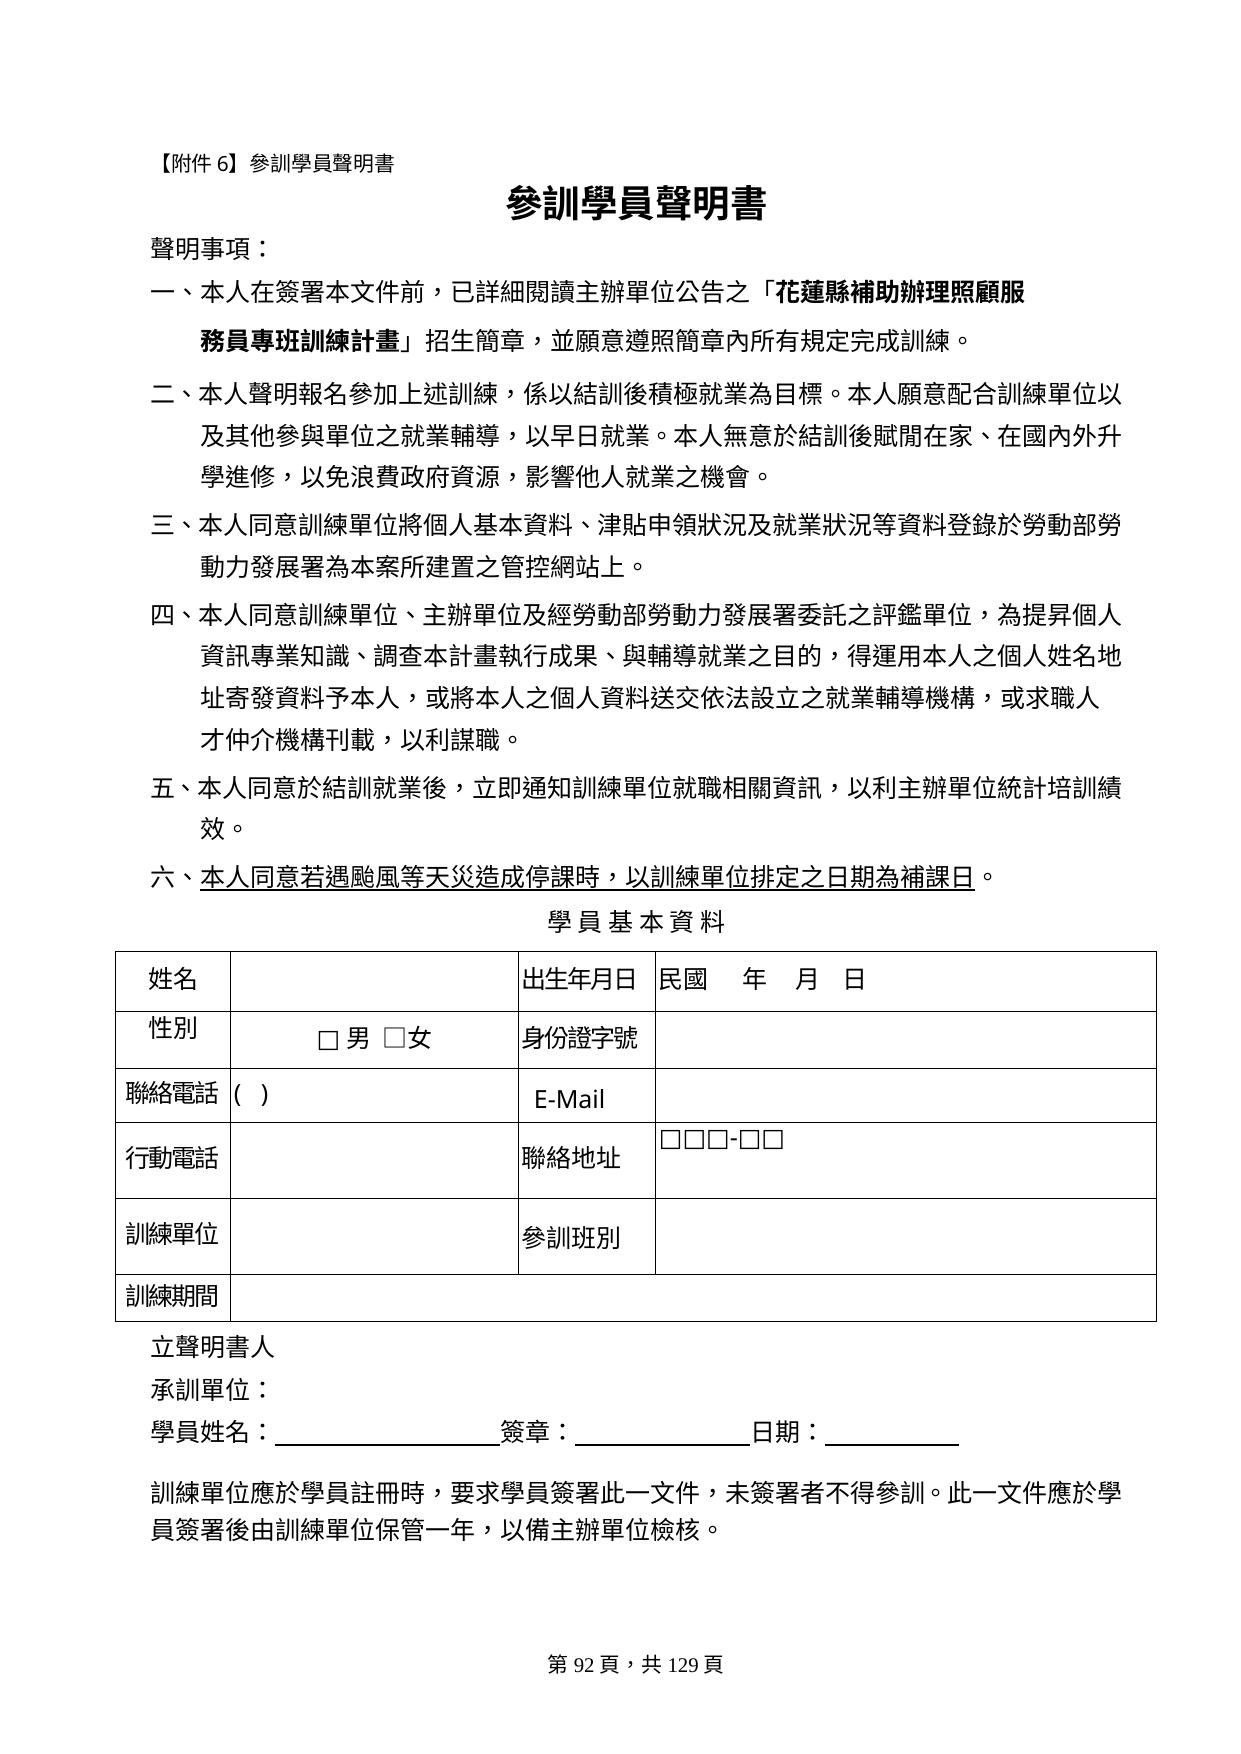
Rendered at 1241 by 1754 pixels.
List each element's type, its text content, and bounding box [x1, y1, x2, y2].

table_cell □ 男 □女 [231, 1012, 518, 1068]
table_cell 身份證字號 [519, 1012, 655, 1068]
table_header 民國 年 月 日 [656, 952, 1156, 1011]
text 五、本人同意於結訓就業後，立即通知訓練單位就職相關資訊，以利主辦單位統計培訓績效。 [150, 764, 1122, 847]
text 學員姓名： 簽章： 日期： [150, 1413, 1122, 1449]
table_cell 行動電話 [116, 1123, 230, 1198]
table_cell □□□-□□ [656, 1123, 1156, 1198]
table_cell 性別 [116, 1012, 230, 1068]
table_cell [656, 1012, 1156, 1068]
table_cell [656, 1069, 1156, 1122]
table_cell 訓練期間 [116, 1275, 230, 1321]
table_cell 參訓班別 [519, 1199, 655, 1274]
table_cell [656, 1199, 1156, 1274]
text 三、本人同意訓練單位將個人基本資料、津貼申領狀況及就業狀況等資料登錄於勞動部勞動力發展署為本案所建置之管控網站上。 [150, 501, 1122, 584]
text 六、本人同意若遇颱風等天災造成停課時，以訓練單位排定之日期為補課日。 [150, 853, 1122, 895]
table_cell 聯絡地址 [519, 1123, 655, 1198]
text 聲明事項： [150, 229, 1122, 266]
text 一、本人在簽署本文件前，已詳細閱讀主辦單位公告之「花蓮縣補助辦理照顧服 [150, 272, 1122, 309]
text 二、本人聲明報名參加上述訓練，係以結訓後積極就業為目標。本人願意配合訓練單位以及其他參與單位之就業輔導，以早日就業。本人無意於結訓後賦閒在家、在國內外升學進修，以免浪費政府資源，影響他人就業之機會。 [150, 370, 1122, 495]
text 訓練單位應於學員註冊時，要求學員簽署此一文件，未簽署者不得參訓。此一文件應於學員簽署後由訓練單位保管一年，以備主辦單位檢核。 [150, 1472, 1122, 1547]
text 承訓單位： [150, 1370, 1122, 1407]
table_header [231, 952, 518, 1011]
table_cell 訓練單位 [116, 1199, 230, 1274]
table_header 出生年月日 [519, 952, 655, 1011]
table_cell [231, 1199, 518, 1274]
text 務員專班訓練計畫」招生簡章，並願意遵照簡章內所有規定完成訓練。 [200, 321, 1122, 357]
text 學 員 基 本 資 料 [150, 901, 1122, 939]
subtitle 【附件6】參訓學員聲明書 [150, 147, 1122, 178]
text 參訓學員聲明書 [150, 178, 1122, 229]
table_cell [231, 1275, 1156, 1321]
table_cell ( ) [231, 1069, 518, 1122]
text 四、本人同意訓練單位、主辦單位及經勞動部勞動力發展署委託之評鑑單位，為提昇個人資訊專業知識、調查本計畫執行成果、與輔導就業之目的，得運用本人之個人姓名地址寄發資料予本人，或將本人之個人資料送交依法設立之就業輔導機構，或求職人才仲介機構刊載，以利謀職。 [150, 591, 1122, 757]
table_cell E-Mail [519, 1069, 655, 1122]
table_header 姓名 [116, 952, 230, 1011]
table_cell [231, 1123, 518, 1198]
table_cell 聯絡電話 [116, 1069, 230, 1122]
text 立聲明書人 [150, 1328, 1122, 1364]
